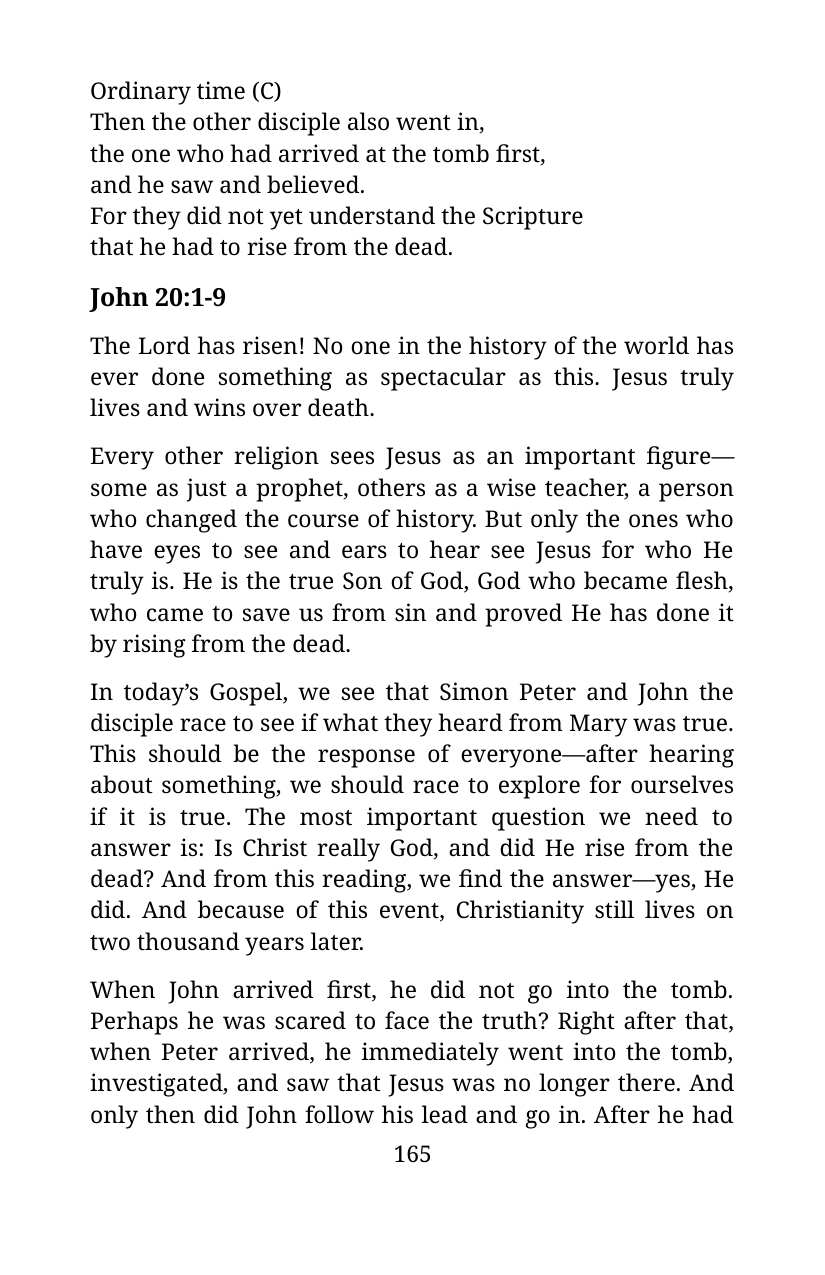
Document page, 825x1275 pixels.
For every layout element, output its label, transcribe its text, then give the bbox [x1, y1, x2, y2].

text When John arrived first, he did not go into the tomb. Perhaps he was scared to face the truth? Right after that, when Peter arrived, he immediately went into the tomb, investigated, and saw that Jesus was no longer there. And only then did John follow his lead and go in. After he had [90, 974, 735, 1130]
text John 20:1-9 [90, 279, 735, 313]
text The Lord has risen! No one in the history of the world has ever done something as spectacular as this. Jesus truly lives and wins over death. [90, 330, 735, 424]
text Then the other disciple also went in, the one who had arrived at the tomb first, and he saw and believed. For they did not yet understand the Scripture that he had to rise from the dead. [90, 106, 735, 262]
text Every other religion sees Jesus as an important figure—some as just a prophet, others as a wise teacher, a person who changed the course of history. But only the ones who have eyes to see and ears to hear see Jesus for who He truly is. He is the true Son of God, God who became flesh, who came to save us from sin and proved He has done it by rising from the dead. [90, 440, 735, 659]
text In today’s Gospel, we see that Simon Peter and John the disciple race to see if what they heard from Mary was true. This should be the response of everyone—after hearing about something, we should race to explore for ourselves if it is true. The most important question we need to answer is: Is Christ really God, and did He rise from the dead? And from this reading, we find the answer—yes, He did. And because of this event, Christianity still lives on two thousand years later. [90, 676, 735, 957]
